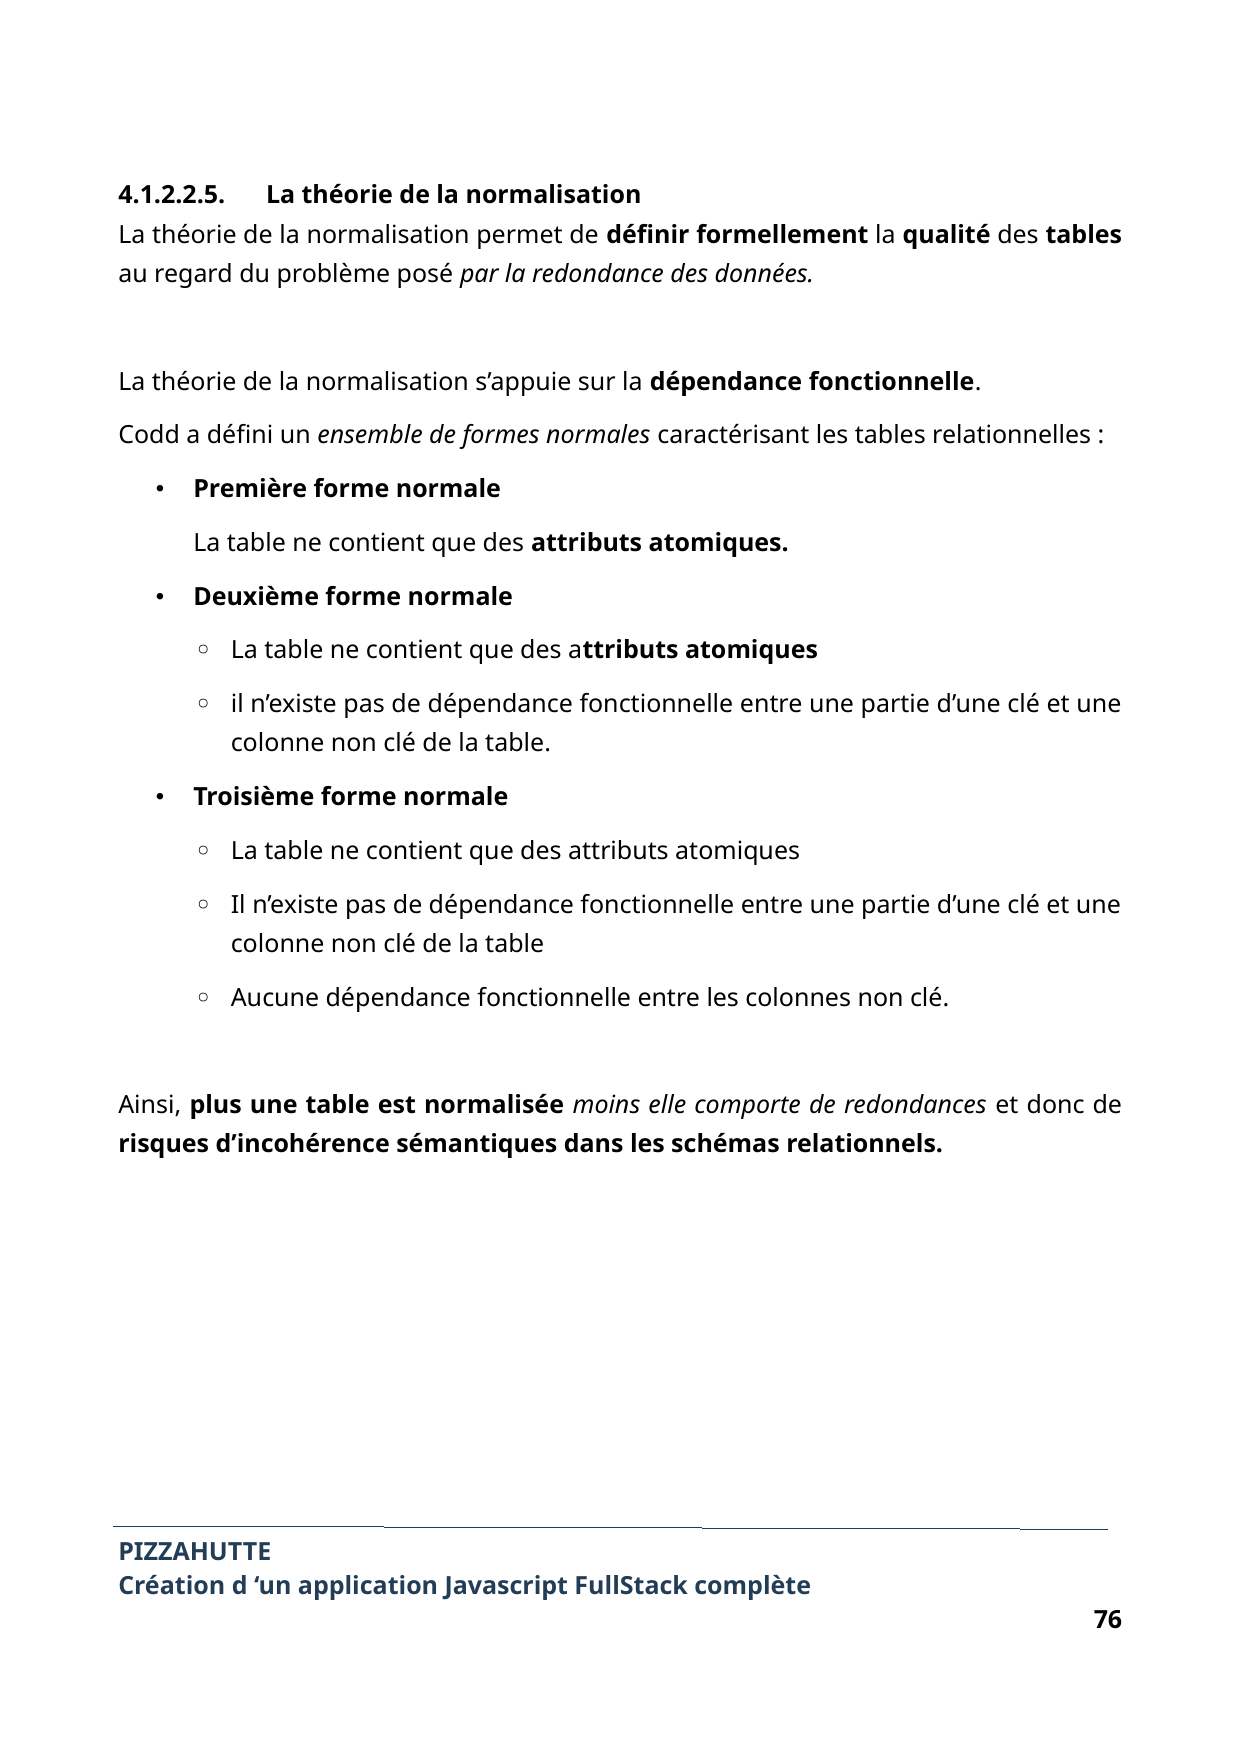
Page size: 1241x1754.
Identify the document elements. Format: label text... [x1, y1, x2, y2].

list il n’existe pas de dépendance fonctionnelle entre une partie d’une clé et une colonne non clé de la table. [193, 686, 1122, 759]
list La table ne contient que des attributs atomiques. [156, 524, 1122, 559]
text La théorie de la normalisation permet de définir formellement la qualité des tables au regard du problème posé par la redondance des données. [118, 217, 1122, 290]
list Première forme normale [156, 471, 1122, 505]
subtitle La théorie de la normalisation [118, 176, 1122, 210]
list La table ne contient que des attributs atomiques [193, 832, 1122, 867]
text Codd a défini un ensemble de formes normales caractérisant les tables relationnelles : [118, 417, 1122, 451]
text Ainsi, plus une table est normalisée moins elle comporte de redondances et donc de risques d’incohérence sémantiques dans les schémas relationnels. [118, 1087, 1122, 1160]
list Troisième forme normale [156, 779, 1122, 813]
list Deuxième forme normale [156, 578, 1122, 612]
list Aucune dépendance fonctionnelle entre les colonnes non clé. [193, 979, 1122, 1013]
text La théorie de la normalisation s’appuie sur la dépendance fonctionnelle. [118, 363, 1122, 397]
list Il n’existe pas de dépendance fonctionnelle entre une partie d’une clé et une colonne non clé de la table [193, 886, 1122, 959]
list La table ne contient que des attributs atomiques [193, 632, 1122, 666]
